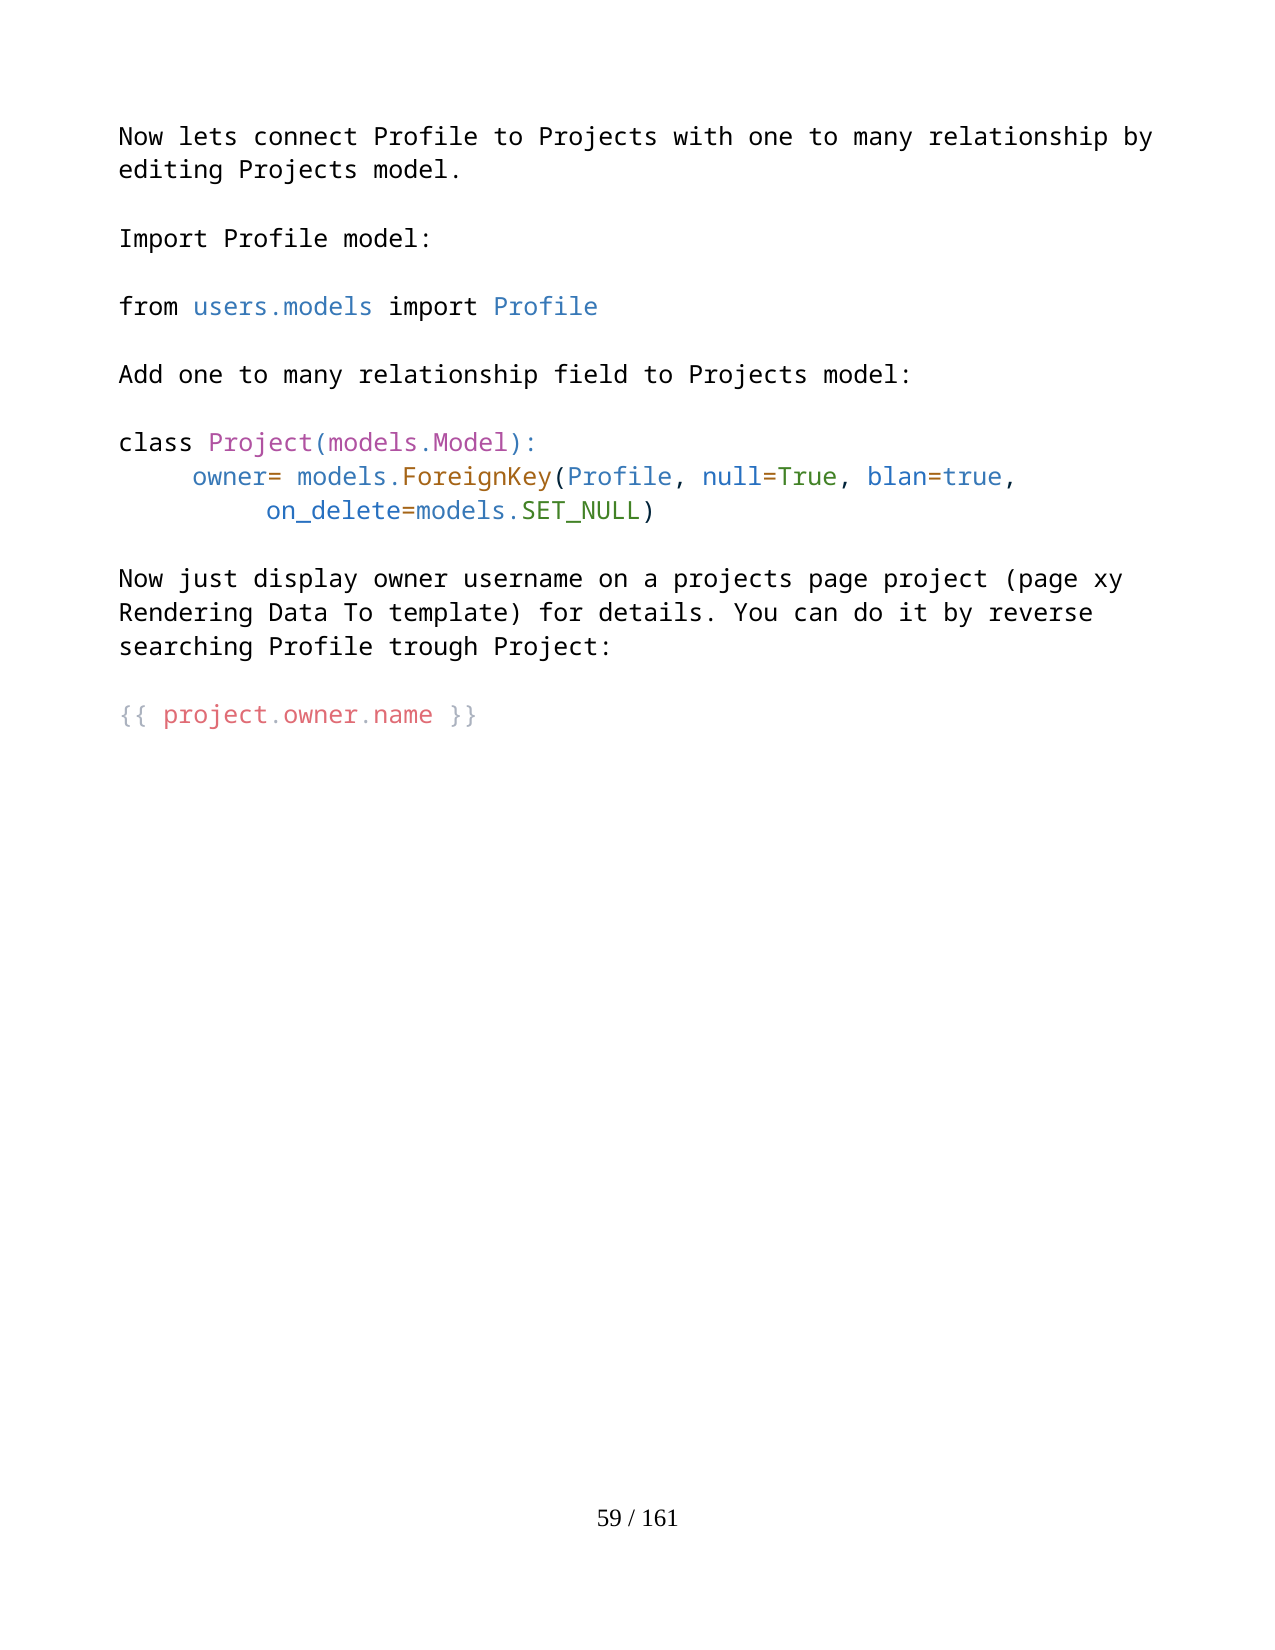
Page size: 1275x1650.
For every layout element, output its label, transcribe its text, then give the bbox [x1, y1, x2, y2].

text Now just display owner username on a projects page project (page xy Rendering Data To template) for details. You can do it by reverse searching Profile trough Project: [118, 561, 1157, 663]
text Import Profile model: [118, 220, 1157, 254]
text owner= models.ForeignKey(Profile, null=True, blan=true, on_delete=models.SET_NULL) [118, 459, 1157, 527]
text class Project(models.Model): [118, 425, 1157, 459]
text {{ project.owner.name }} [118, 697, 1157, 731]
text from users.models import Profile [118, 288, 1157, 322]
text Now lets connect Profile to Projects with one to many relationship by editing Projects model. [118, 118, 1157, 186]
text Add one to many relationship field to Projects model: [118, 357, 1157, 391]
